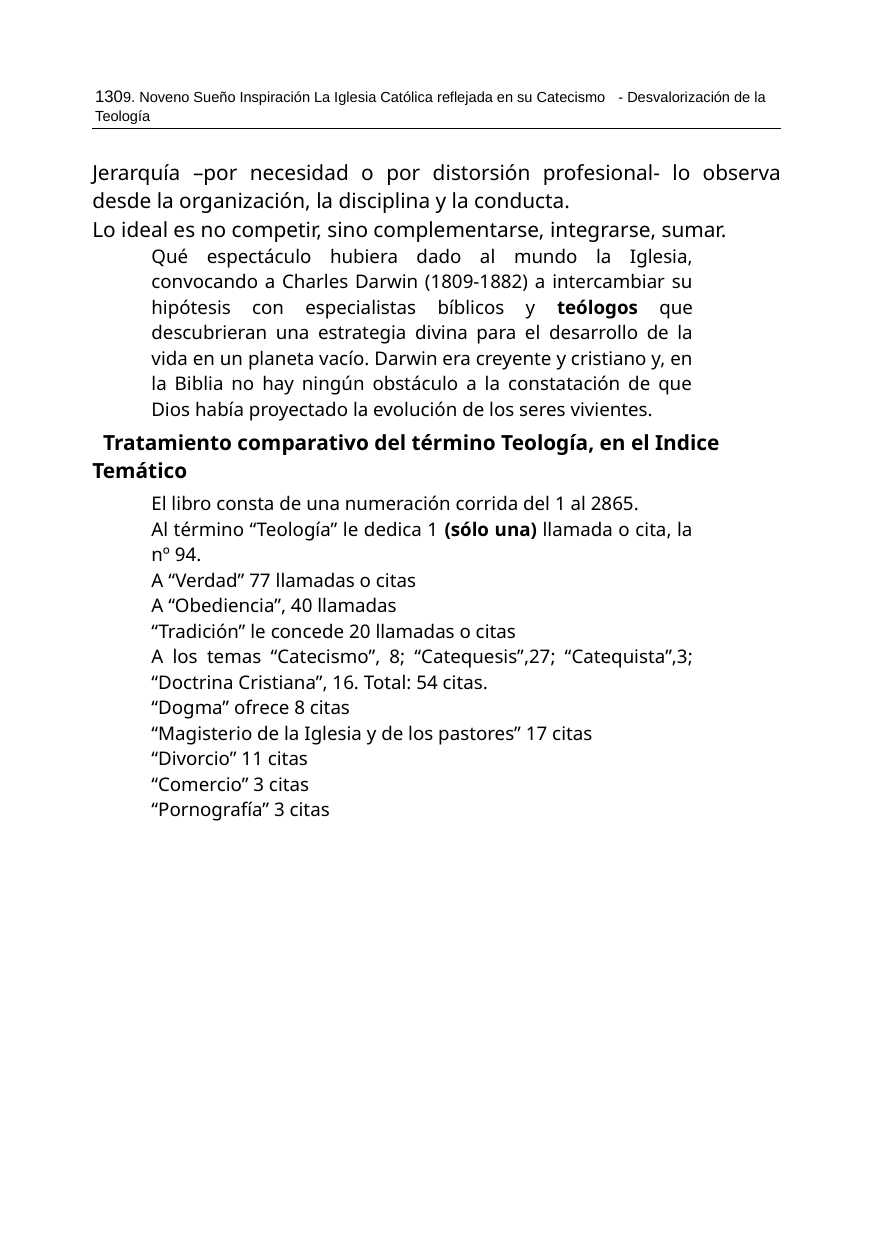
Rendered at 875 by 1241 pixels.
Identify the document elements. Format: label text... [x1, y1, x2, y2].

text Lo ideal es no competir, sino complementarse, integrarse, sumar. [92, 215, 781, 243]
text El libro consta de una numeración corrida del 1 al 2865. Al término “Teología” le dedica 1 (sólo una) llamada o cita, la nº 94. A “Verdad” 77 llamadas o citas A “Obediencia”, 40 llamadas “Tradición” le concede 20 llamadas o citas A los temas “Catecismo”, 8; “Catequesis”,27; “Catequista”,3; “Doctrina Cristiana”, 16. Total: 54 citas. “Dogma” ofrece 8 citas “Magisterio de la Iglesia y de los pastores” 17 citas “Divorcio” 11 citas “Comercio” 3 citas “Pornografía” 3 citas [151, 491, 693, 822]
text Jerarquía –por necesidad o por distorsión profesional- lo observa desde la organización, la disciplina y la conducta. [92, 158, 781, 215]
text Qué espectáculo hubiera dado al mundo la Iglesia, convocando a Charles Darwin (1809-1882) a intercambiar su hipótesis con especialistas bíblicos y teólogos que descubrieran una estrategia divina para el desarrollo de la vida en un planeta vacío. Darwin era creyente y cristiano y, en la Biblia no hay ningún obstáculo a la constatación de que Dios había proyectado la evolución de los seres vivientes. [151, 243, 693, 422]
subtitle Tratamiento comparativo del término Teología, en el Indice Temático [92, 428, 760, 484]
